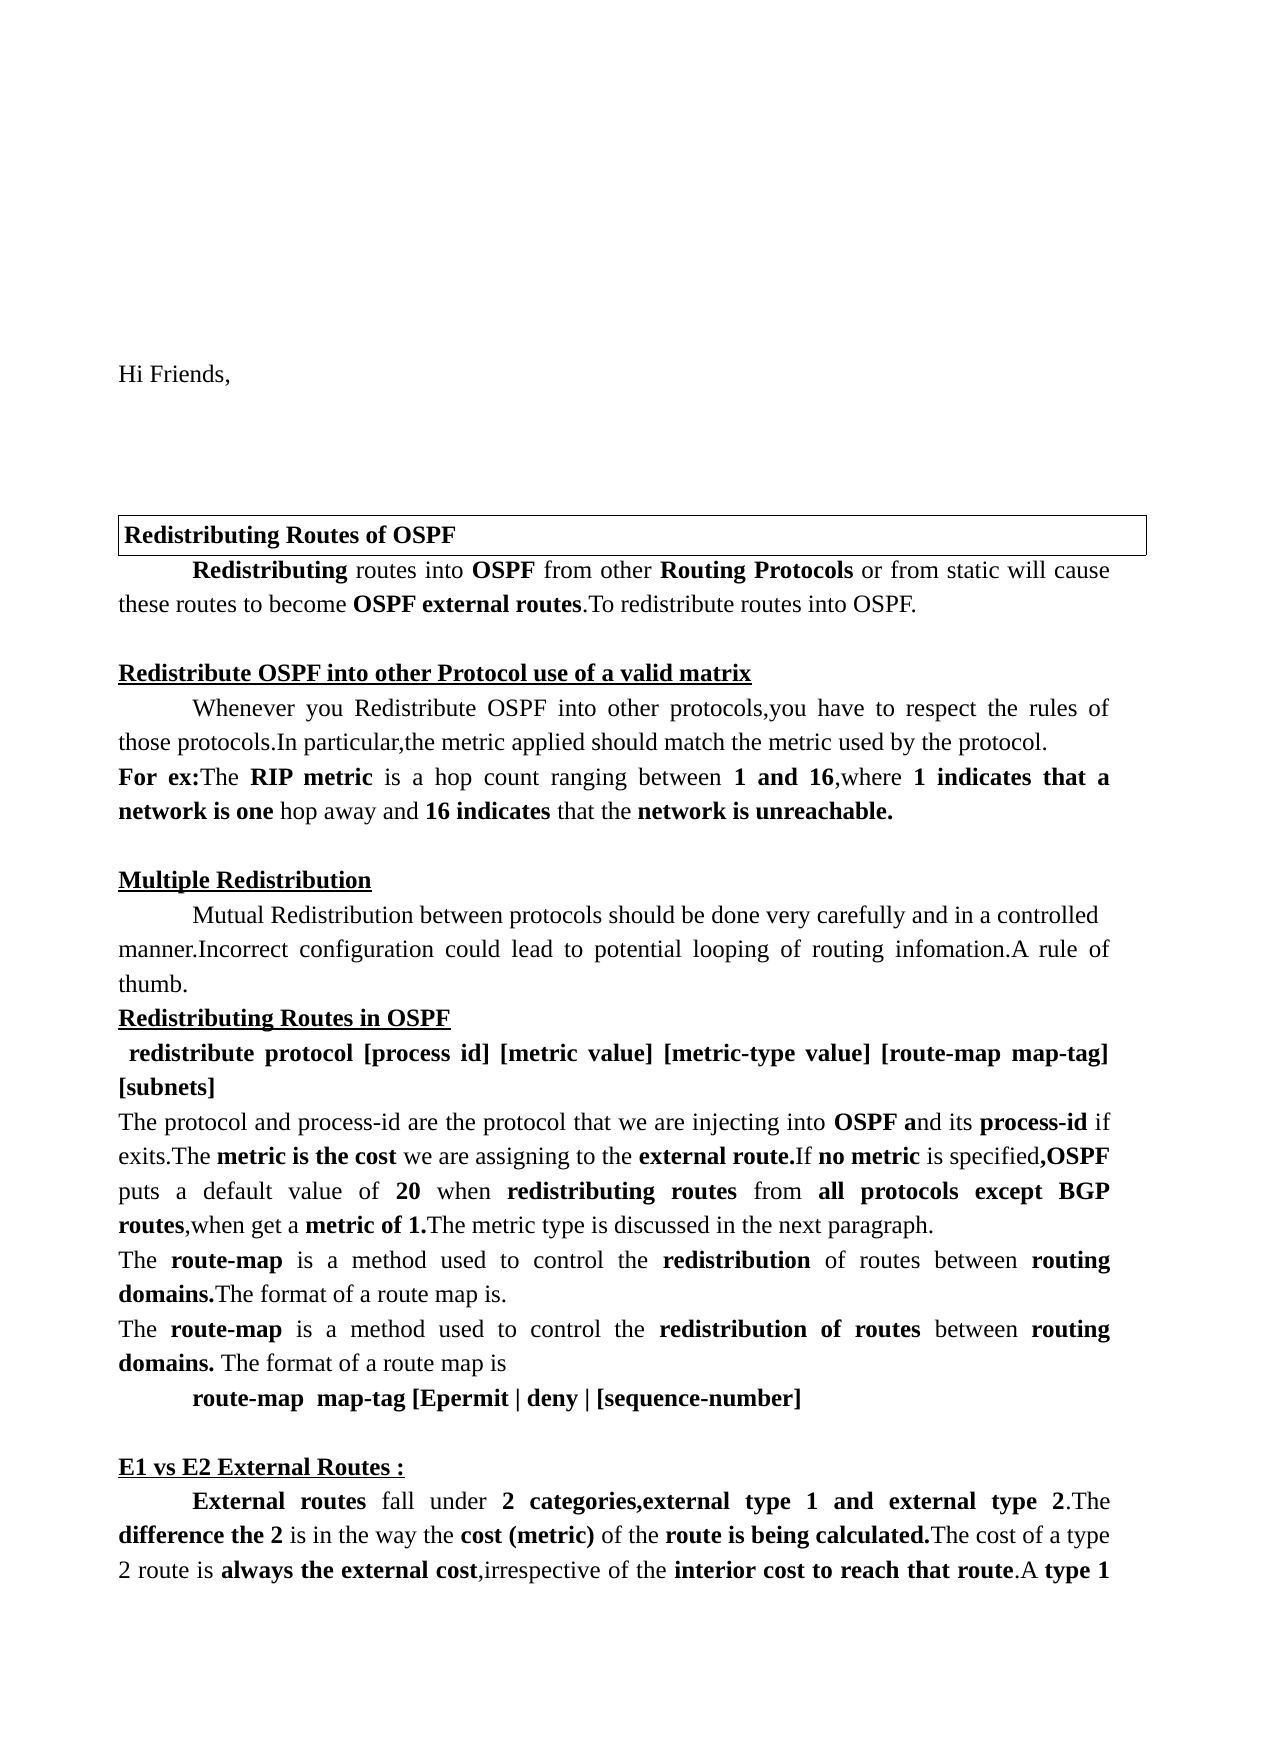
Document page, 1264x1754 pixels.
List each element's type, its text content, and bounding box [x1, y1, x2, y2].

text Multiple Redistribution [118, 865, 1110, 894]
text Redistribute OSPF into other Protocol use of a valid matrix [118, 658, 1110, 687]
text The protocol and process-id are the protocol that we are injecting into OSPF and its process-id if exits.The metric is the cost we are assigning to the external route.If no metric is specified,OSPF puts a default value of 20 when redistributing routes from all protocols except BGP routes,when get a metric of 1.The metric type is discussed in the next paragraph. [118, 1107, 1110, 1239]
text E1 vs E2 External Routes : [118, 1452, 1110, 1480]
text The route-map is a method used to control the redistribution of routes between routing domains.The format of a route map is. [118, 1245, 1110, 1308]
text For ex:The RIP metric is a hop count ranging between 1 and 16,where 1 indicates that a network is one hop away and 16 indicates that the network is unreachable. [118, 762, 1110, 825]
text The route-map is a method used to control the redistribution of routes between routing domains. The format of a route map is [118, 1314, 1110, 1377]
text redistribute protocol [process id] [metric value] [metric-type value] [route-map map-tag] [subnets] [118, 1038, 1110, 1101]
text Redistributing routes into OSPF from other Routing Protocols or from static will cause these routes to become OSPF external routes.To redistribute routes into OSPF. [118, 556, 1110, 618]
table_header Redistributing Routes of OSPF [119, 516, 1146, 555]
text External routes fall under 2 categories,external type 1 and external type 2.The difference the 2 is in the way the cost (metric) of the route is being calculated.The cost of a type 2 route is always the external cost,irrespective of the interior cost to reach that route.A type 1 [118, 1486, 1110, 1584]
text manner.Incorrect configuration could lead to potential looping of routing infomation.A rule of thumb. [118, 934, 1110, 998]
text Redistributing Routes in OSPF [118, 1003, 1110, 1032]
text route-map map-tag [Epermit | deny | [sequence-number] [118, 1383, 1110, 1411]
text Whenever you Redistribute OSPF into other protocols,you have to respect the rules of those protocols.In particular,the metric applied should match the metric used by the protocol. [118, 693, 1110, 756]
text Hi Friends, [118, 359, 1110, 388]
text Mutual Redistribution between protocols should be done very carefully and in a controlled [118, 900, 1110, 929]
